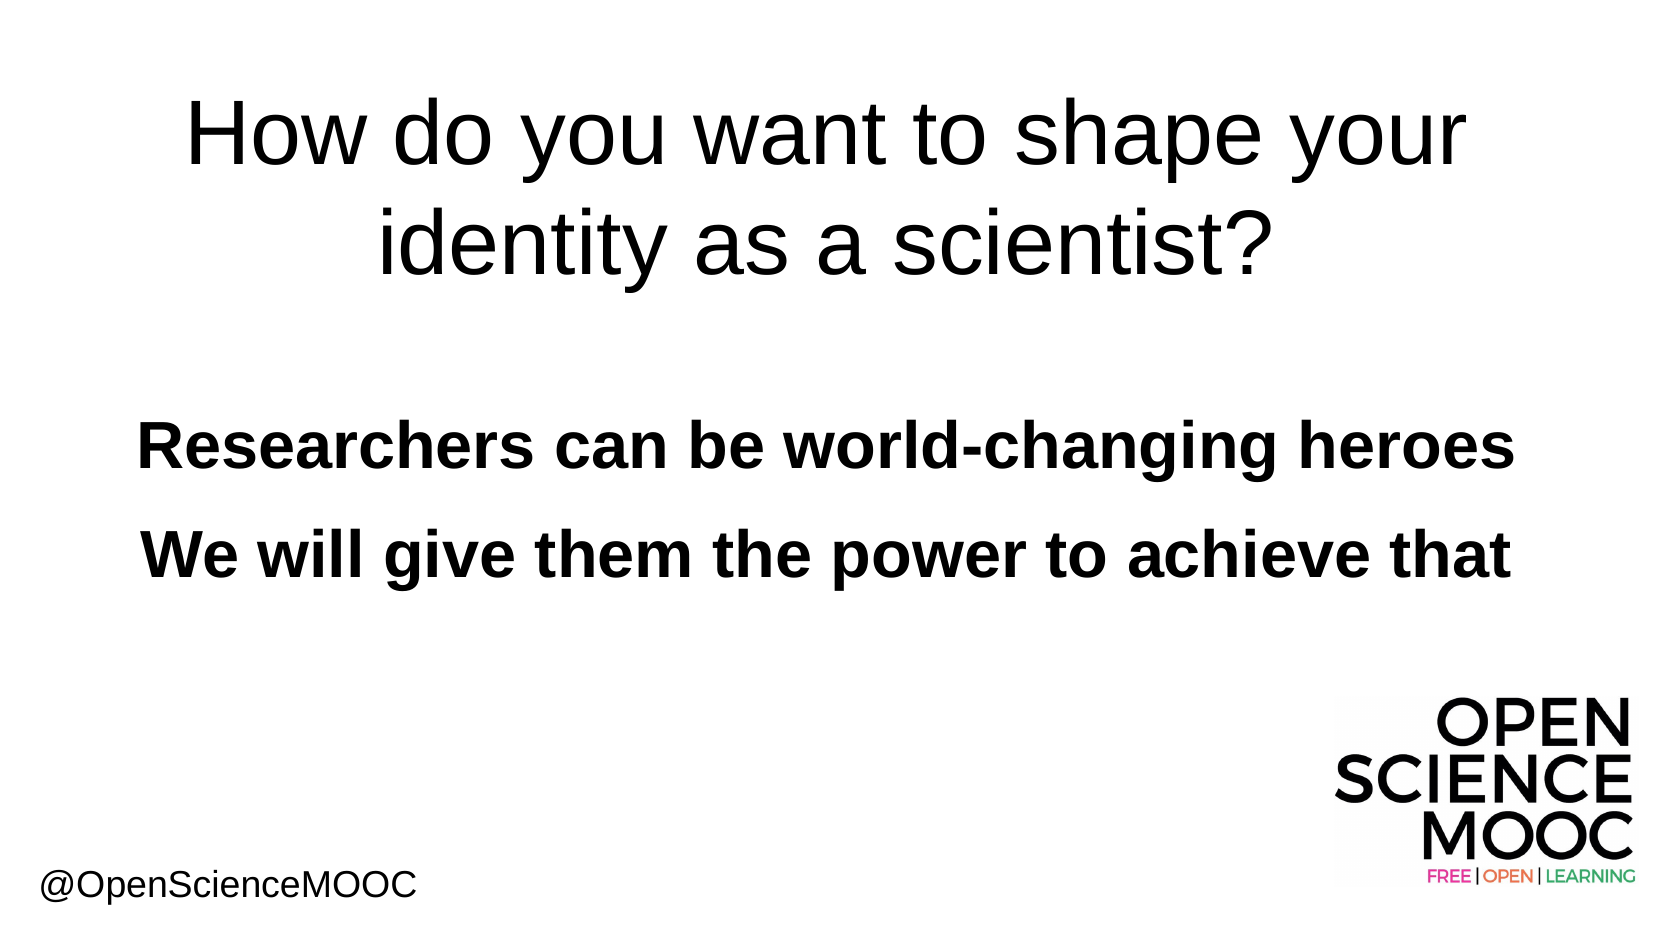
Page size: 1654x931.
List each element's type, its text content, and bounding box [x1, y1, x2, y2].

text_box @OpenScienceMOOC [23, 852, 443, 910]
list Researchers can be world-changing heroes We will give them the power to achieve that [82, 401, 1571, 931]
title How do you want to shape your identity as a scientist? [82, 80, 1571, 286]
picture [1334, 696, 1639, 887]
